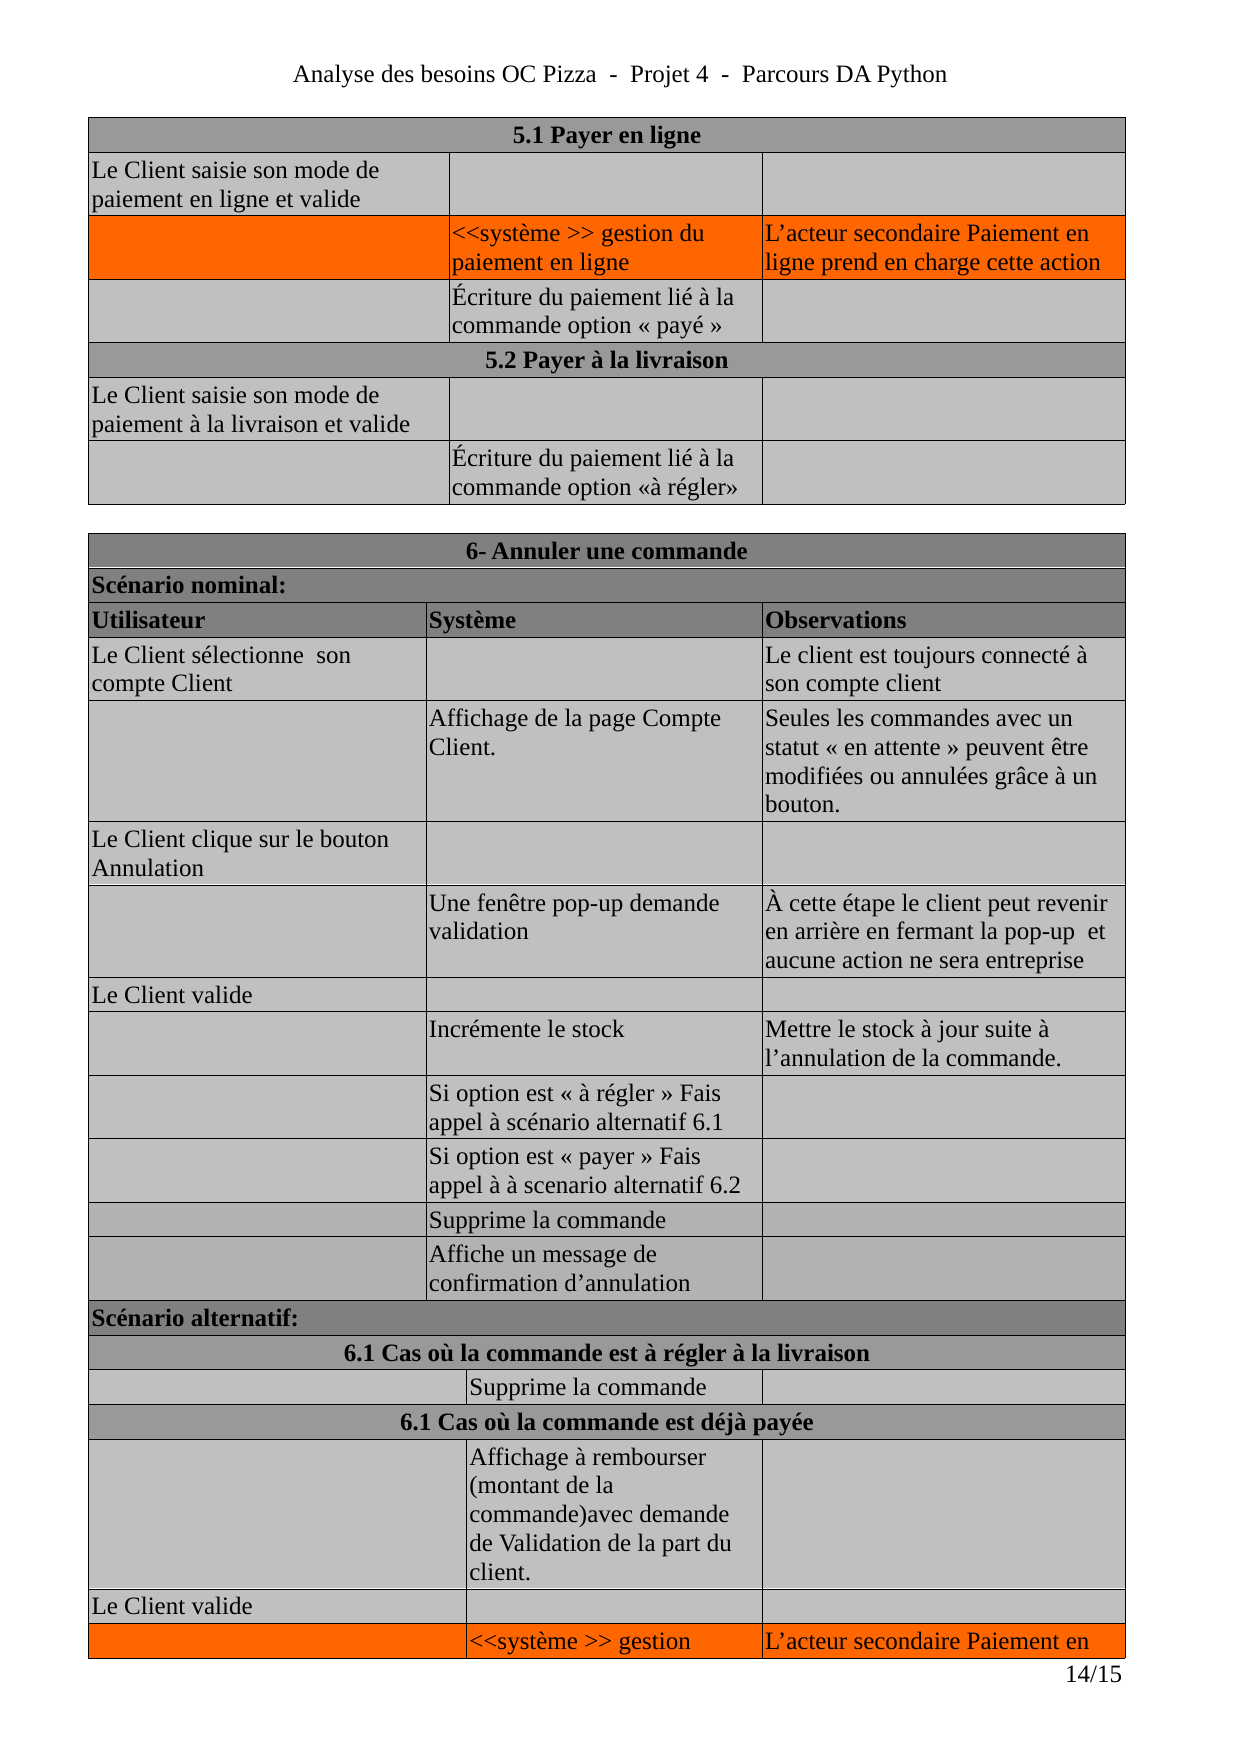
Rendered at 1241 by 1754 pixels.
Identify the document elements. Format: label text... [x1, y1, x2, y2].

table_cell [763, 1139, 1125, 1202]
table_cell Le Client saisie son mode de paiement en ligne et valide [89, 153, 449, 215]
table_cell [763, 280, 1125, 342]
table_cell Supprime la commande [427, 1203, 762, 1236]
table_cell Le client est toujours connecté à son compte client [763, 638, 1125, 700]
table_cell Le Client sélectionne son compte Client [89, 638, 426, 700]
table_cell 5.2 Payer à la livraison [89, 343, 1125, 377]
table_cell [450, 153, 762, 215]
table_cell [763, 1237, 1125, 1300]
table_cell Écriture du paiement lié à la commande option « payé » [450, 280, 762, 342]
table_cell [763, 1203, 1125, 1236]
table_cell 6.1 Cas où la commande est déjà payée [89, 1405, 1125, 1439]
table_cell [763, 153, 1125, 215]
table_cell [89, 1076, 426, 1138]
table_header 6- Annuler une commande [89, 534, 1125, 567]
table_cell [89, 1237, 426, 1300]
table_cell Supprime la commande [467, 1370, 762, 1404]
table_cell L’acteur secondaire Paiement en [763, 1624, 1125, 1658]
table_cell [763, 1440, 1125, 1588]
table_cell [427, 822, 762, 884]
table_cell [89, 280, 449, 342]
table_cell [89, 1440, 466, 1588]
table_cell [89, 1370, 466, 1404]
table_cell [763, 378, 1125, 440]
table_cell Affichage de la page Compte Client. [427, 701, 762, 821]
table_cell [89, 701, 426, 821]
table_cell [763, 1076, 1125, 1138]
table_cell Le Client valide [89, 978, 426, 1011]
table_cell [763, 1590, 1125, 1623]
table_cell Si option est « à régler » Fais appel à scénario alternatif 6.1 [427, 1076, 762, 1138]
table_cell [89, 886, 426, 977]
table_cell Affichage à rembourser (montant de la commande)avec demande de Validation de la part du client. [467, 1440, 762, 1588]
table_cell 5.1 Payer en ligne [89, 118, 1125, 152]
table_cell [763, 441, 1125, 504]
table_cell Incrémente le stock [427, 1012, 762, 1075]
table_cell [763, 1370, 1125, 1404]
table_header Scénario alternatif: [89, 1301, 1125, 1335]
table_cell [427, 978, 762, 1011]
table_cell Le Client clique sur le bouton Annulation [89, 822, 426, 884]
table_cell 6.1 Cas où la commande est à régler à la livraison [89, 1336, 1125, 1369]
table_cell Écriture du paiement lié à la commande option «à régler» [450, 441, 762, 504]
table_cell <<système >> gestion [467, 1624, 762, 1658]
table_cell [763, 978, 1125, 1011]
table_cell Si option est « payer » Fais appel à à scenario alternatif 6.2 [427, 1139, 762, 1202]
table_cell Mettre le stock à jour suite à l’annulation de la commande. [763, 1012, 1125, 1075]
table_cell [89, 1139, 426, 1202]
table_cell [763, 822, 1125, 884]
table_cell Système [427, 603, 762, 637]
table_cell Seules les commandes avec un statut « en attente » peuvent être modifiées ou annulées grâce à un bouton. [763, 701, 1125, 821]
table_cell Affiche un message de confirmation d’annulation [427, 1237, 762, 1300]
table_cell Une fenêtre pop-up demande validation [427, 886, 762, 977]
table_cell Le Client saisie son mode de paiement à la livraison et valide [89, 378, 449, 440]
table_cell [89, 216, 449, 279]
table_cell Scénario nominal: [89, 569, 1125, 602]
table_cell [89, 1624, 466, 1658]
table_cell [450, 378, 762, 440]
table_cell Le Client valide [89, 1590, 466, 1623]
table_cell [89, 441, 449, 504]
table_cell À cette étape le client peut revenir en arrière en fermant la pop-up et aucune action ne sera entreprise [763, 886, 1125, 977]
table_cell [89, 1012, 426, 1075]
table_cell [89, 1203, 426, 1236]
table_cell L’acteur secondaire Paiement en ligne prend en charge cette action [763, 216, 1125, 279]
table_cell <<système >> gestion du paiement en ligne [450, 216, 762, 279]
table_cell Observations [763, 603, 1125, 637]
table_cell [467, 1590, 762, 1623]
table_cell [427, 638, 762, 700]
table_cell Utilisateur [89, 603, 426, 637]
